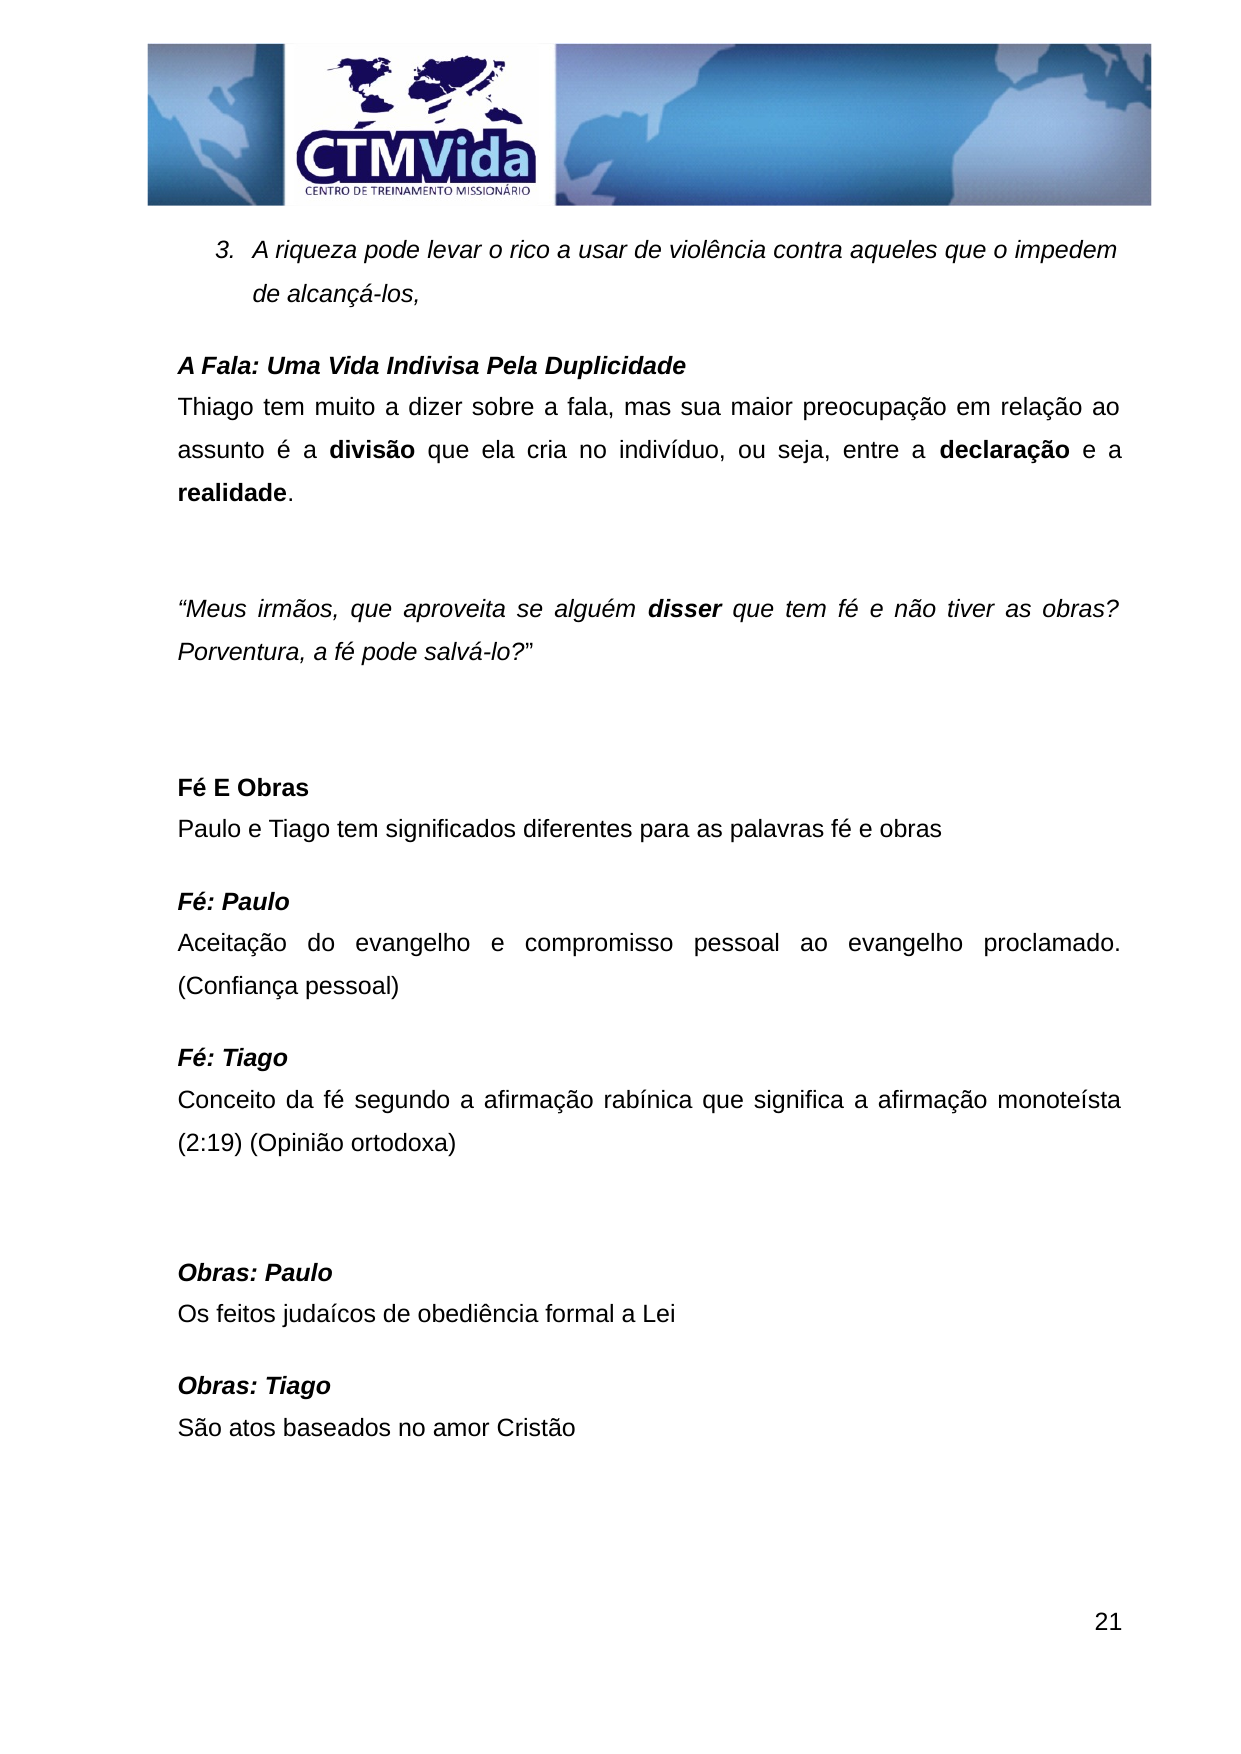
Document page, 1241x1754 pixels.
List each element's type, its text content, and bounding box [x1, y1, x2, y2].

text Os feitos judaícos de obediência formal a Lei [177, 1299, 1122, 1328]
picture [147, 43, 1152, 206]
subtitle Obras: Tiago [177, 1371, 1122, 1400]
subtitle Fé: Tiago [177, 1043, 1122, 1072]
subtitle A Fala: Uma vida indivisa pela duplicidade [177, 351, 1122, 379]
subtitle Fé e Obras [177, 773, 1122, 802]
text Conceito da fé segundo a afirmação rabínica que significa a afirmação monoteísta (2:19) (Opinião ortodoxa) [177, 1084, 1122, 1156]
list A riqueza pode levar o rico a usar de violência contra aqueles que o impedem de alcançá-los, [215, 235, 1122, 307]
subtitle Fé: Paulo [177, 887, 1122, 915]
subtitle Obras: Paulo [177, 1258, 1122, 1286]
text Paulo e Tiago tem significados diferentes para as palavras fé e obras [177, 814, 1122, 843]
text São atos baseados no amor Cristão [177, 1412, 1122, 1441]
text “Meus irmãos, que aproveita se alguém disser que tem fé e não tiver as obras? Porventura, a fé pode salvá-lo?” [177, 594, 1122, 666]
text Aceitação do evangelho e compromisso pessoal ao evangelho proclamado. (Confiança pessoal) [177, 928, 1122, 1000]
text Thiago tem muito a dizer sobre a fala, mas sua maior preocupação em relação ao assunto é a divisão que ela cria no indivíduo, ou seja, entre a declaração e a realidade. [177, 392, 1122, 507]
